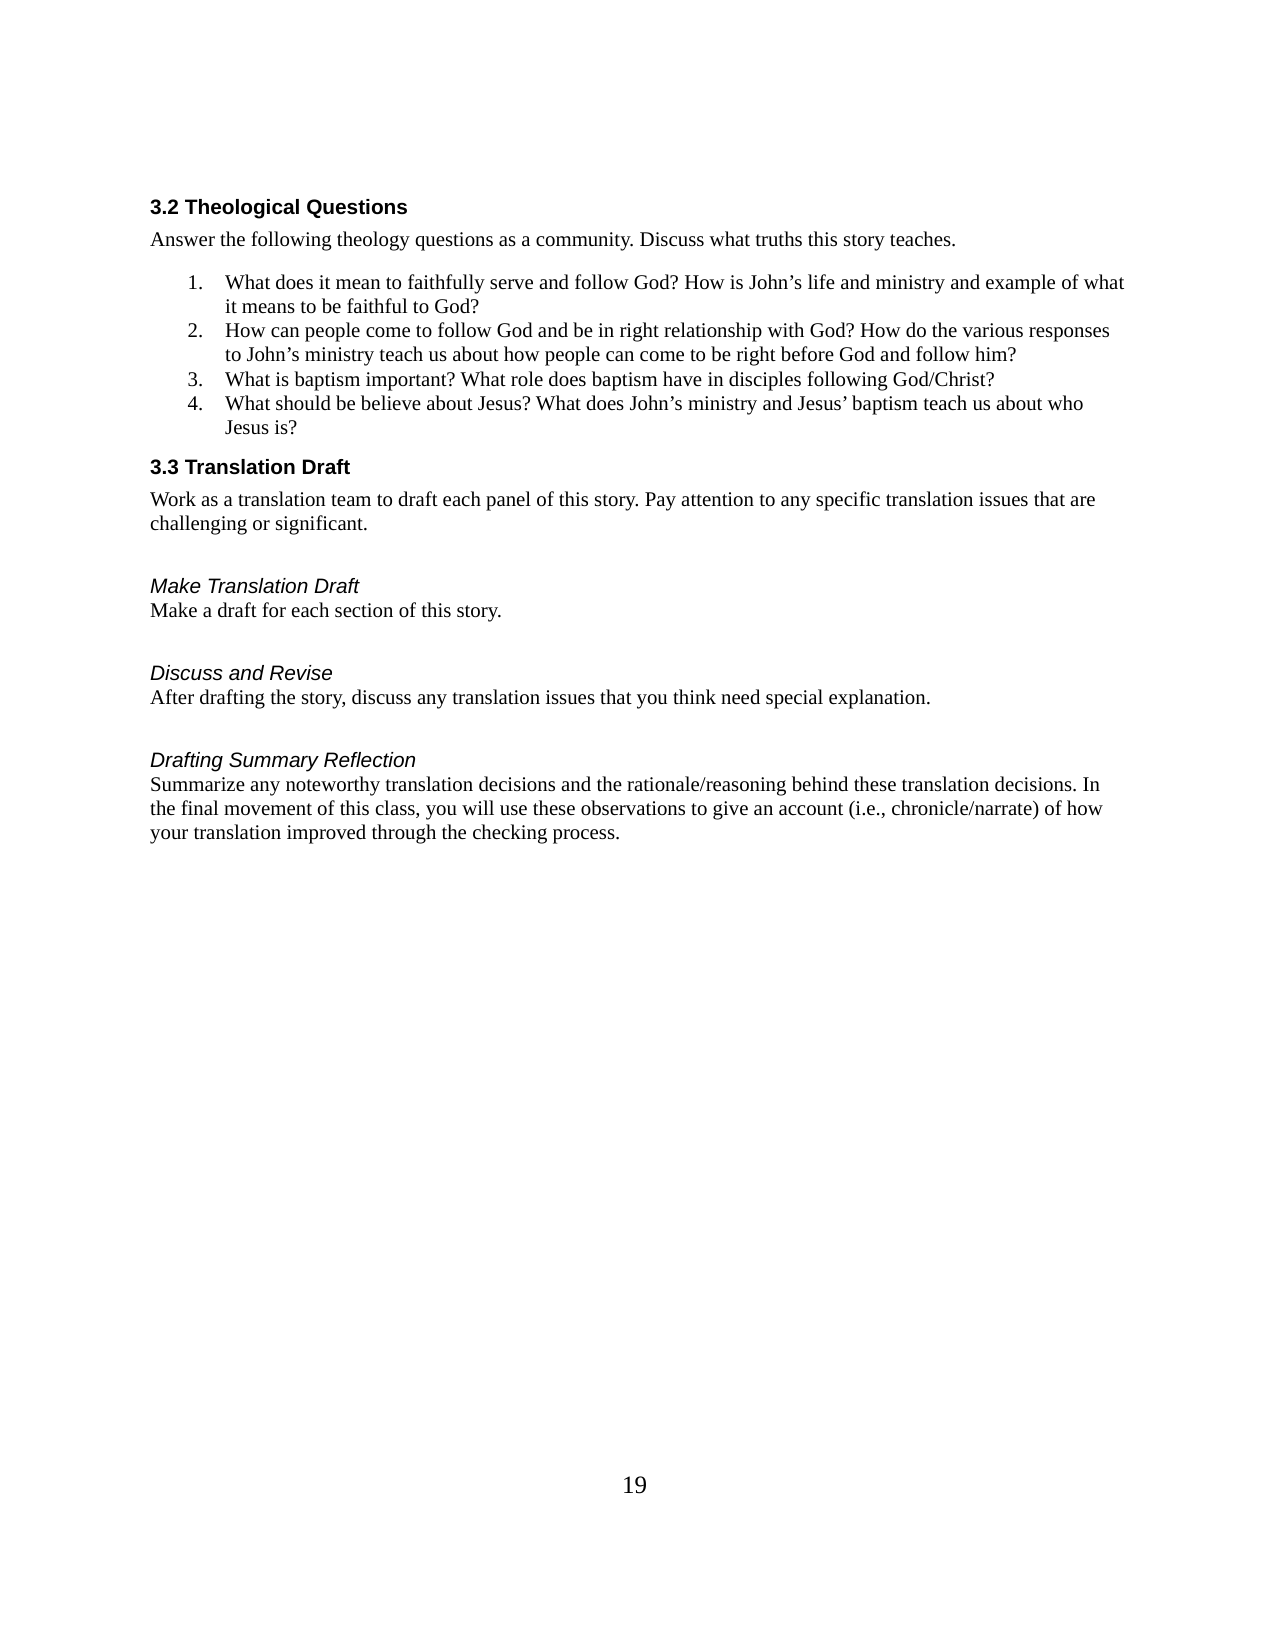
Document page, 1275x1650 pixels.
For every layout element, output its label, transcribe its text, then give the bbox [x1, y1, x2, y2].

list What does it mean to faithfully serve and follow God? How is John’s life and ministry and example of what it means to be faithful to God? [187, 270, 1125, 318]
subtitle 3.2 Theological Questions [150, 195, 1125, 219]
text Answer the following theology questions as a community. Discuss what truths this story teaches. [150, 227, 1125, 251]
text After drafting the story, discuss any translation issues that you think need special explanation. [150, 684, 1125, 709]
list What is baptism important? What role does baptism have in disciples following God/Christ? [187, 366, 1125, 391]
text Work as a translation team to draft each panel of this story. Pay attention to any specific translation issues that are challenging or significant. [150, 487, 1125, 535]
list How can people come to follow God and be in right relationship with God? How do the various responses to John’s ministry teach us about how people can come to be right before God and follow him? [187, 318, 1125, 366]
subtitle Make Translation Draft [150, 574, 1125, 598]
subtitle Drafting Summary Reflection [150, 748, 1125, 772]
list What should be believe about Jesus? What does John’s ministry and Jesus’ baptism teach us about who Jesus is? [187, 391, 1125, 439]
subtitle 3.3 Translation Draft [150, 455, 1125, 479]
text Make a draft for each section of this story. [150, 598, 1125, 622]
subtitle Discuss and Revise [150, 661, 1125, 684]
text Summarize any noteworthy translation decisions and the rationale/reasoning behind these translation decisions. In the final movement of this class, you will use these observations to give an account (i.e., chronicle/narrate) of how your translation improved through the checking process. [150, 772, 1125, 844]
